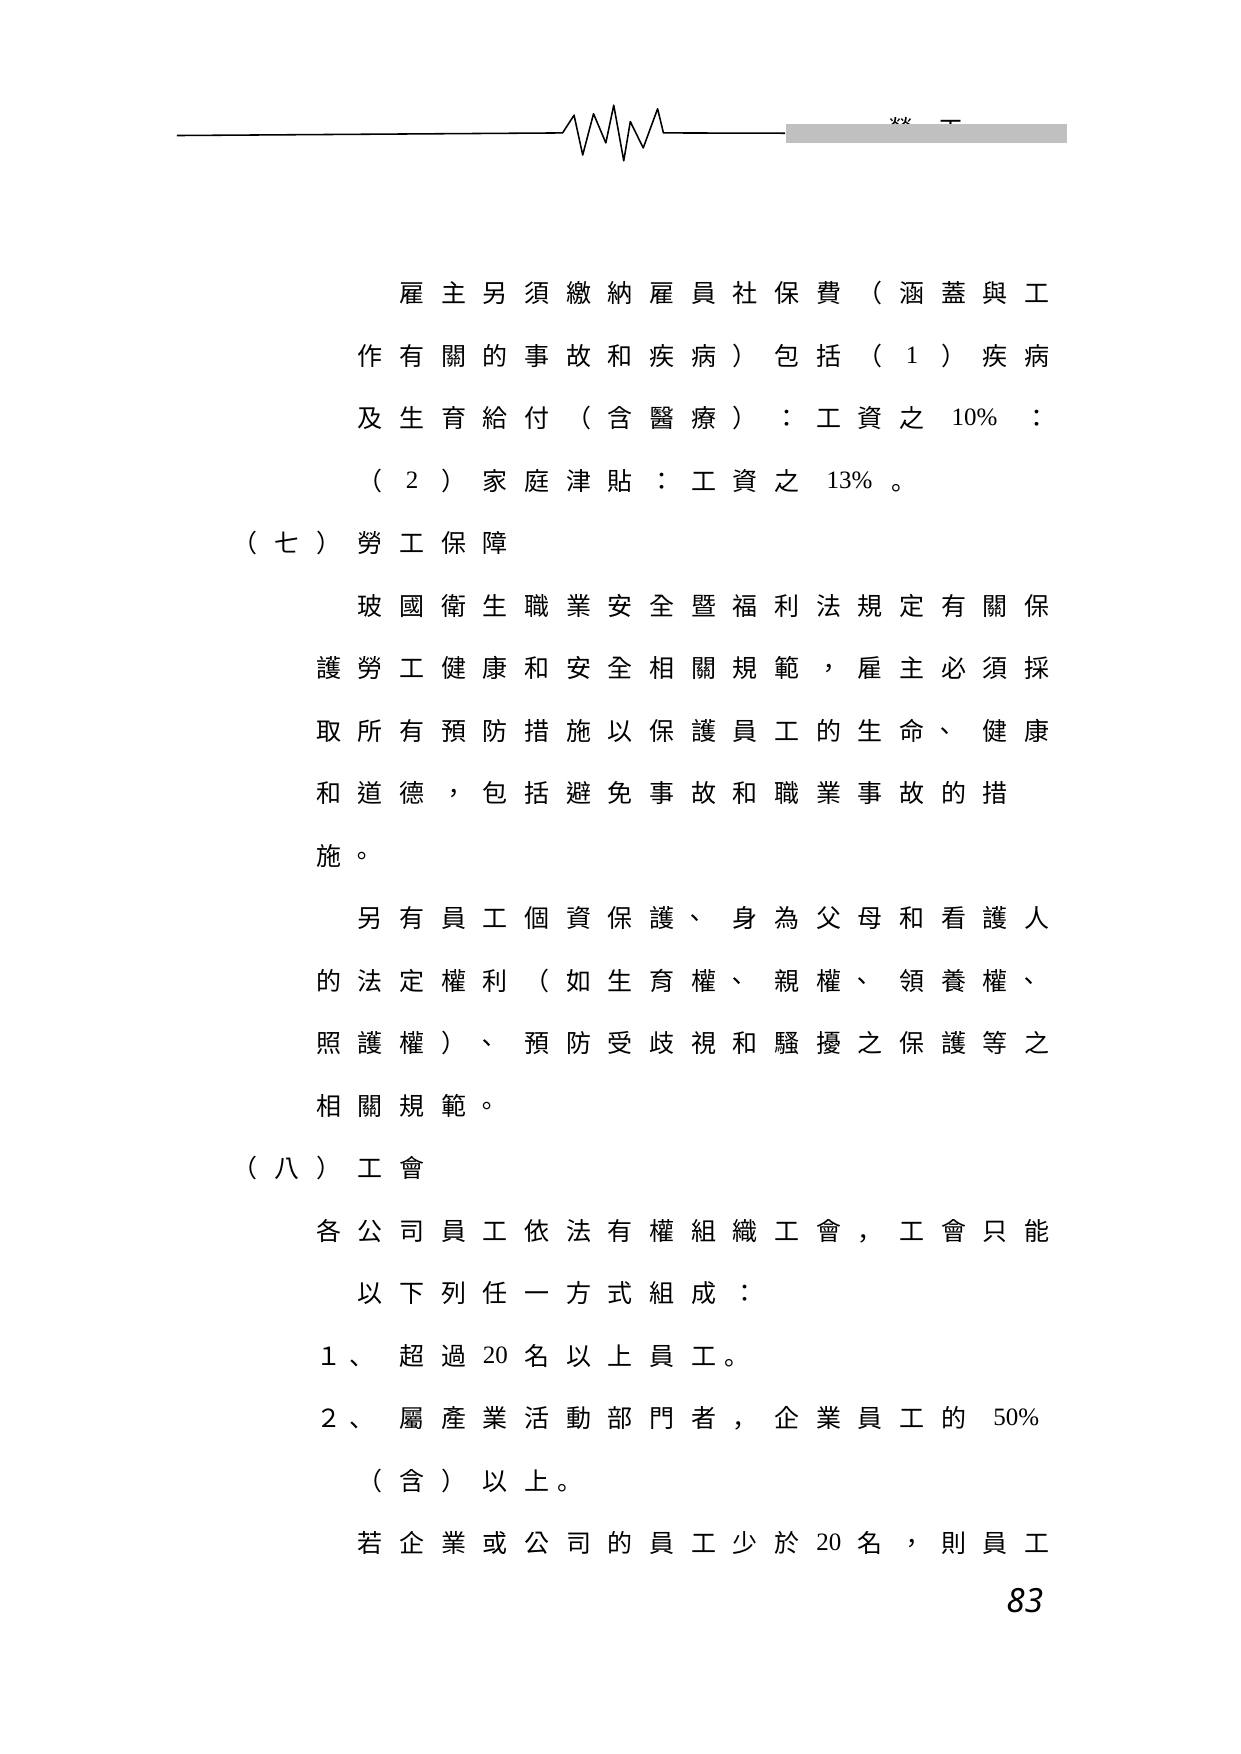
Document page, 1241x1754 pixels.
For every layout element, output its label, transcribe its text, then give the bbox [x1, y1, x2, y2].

text 玻國衛生職業安全暨福利法規定有關保護勞工健康和安全相關規範，雇主必須採取所有預防措施以保護員工的生命、健康和道德，包括避免事故和職業事故的措施。 [281, 563, 1058, 875]
text （七）勞工保障 [207, 500, 1058, 563]
text 各公司員工依法有權組織工會，工會只能以下列任一方式組成： [281, 1188, 1058, 1313]
text 另有員工個資保護、身為父母和看護人的法定權利（如生育權、親權、領養權、照護權）、預防受歧視和騷擾之保護等之相關規範。 [281, 875, 1058, 1125]
text ２、屬產業活動部門者，企業員工的50%（含）以上。 [281, 1375, 1058, 1500]
text １、超過20名以上員工。 [281, 1313, 1058, 1375]
text （八）工會 [207, 1125, 1058, 1188]
text 若企業或公司的員工少於20名，則員工 [281, 1500, 1058, 1563]
text 雇主另須繳納雇員社保費（涵蓋與工作有關的事故和疾病）包括（1）疾病及生育給付（含醫療）：工資之10%：（2）家庭津貼：工資之13%。 [330, 250, 1058, 500]
